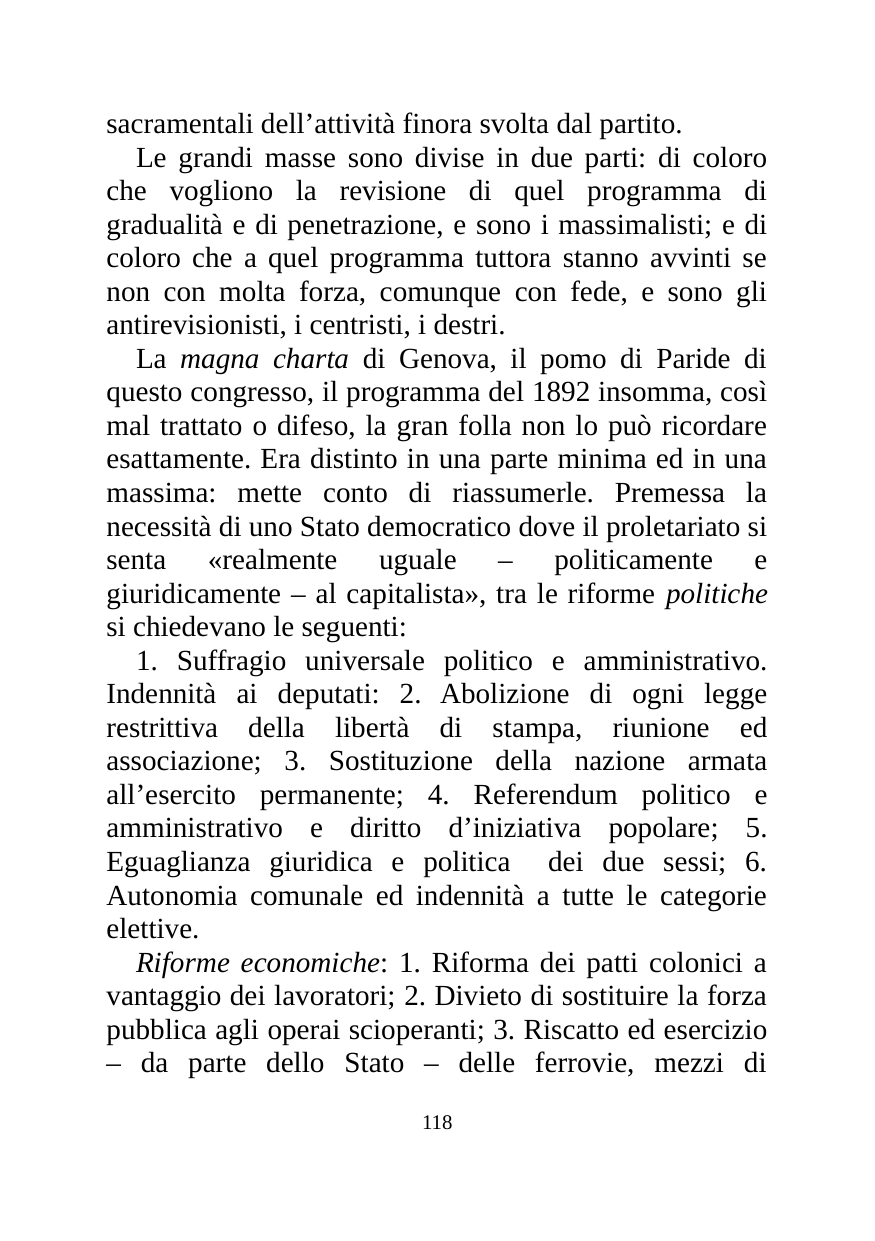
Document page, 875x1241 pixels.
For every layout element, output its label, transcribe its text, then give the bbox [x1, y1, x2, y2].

text Riforme economiche: 1. Riforma dei patti colonici a vantaggio dei lavoratori; 2. Divieto di sostituire la forza pubblica agli operai scioperanti; 3. Riscatto ed esercizio – da parte dello Stato – delle ferrovie, mezzi di [106, 945, 768, 1079]
text sacramentali dell’attività finora svolta dal partito. [106, 106, 768, 140]
text 1. Suffragio universale politico e amministrativo. Indennità ai deputati: 2. Abolizione di ogni legge restrittiva della libertà di stampa, riunione ed associazione; 3. Sostituzione della nazione armata all’esercito permanente; 4. Referendum politico e amministrativo e diritto d’iniziativa popolare; 5. Eguaglianza giuridica e politica dei due sessi; 6. Autonomia comunale ed indennità a tutte le categorie elettive. [106, 643, 768, 945]
text La magna charta di Genova, il pomo di Paride di questo congresso, il programma del 1892 insomma, così mal trattato o difeso, la gran folla non lo può ricordare esattamente. Era distinto in una parte minima ed in una massima: mette conto di riassumerle. Premessa la necessità di uno Stato democratico dove il proletariato si senta «realmente uguale – politicamente e giuridicamente – al capitalista», tra le riforme politiche si chiedevano le seguenti: [106, 341, 768, 643]
text Le grandi masse sono divise in due parti: di coloro che vogliono la revisione di quel programma di gradualità e di penetrazione, e sono i massimalisti; e di coloro che a quel programma tuttora stanno avvinti se non con molta forza, comunque con fede, e sono gli antirevisionisti, i centristi, i destri. [106, 140, 768, 341]
